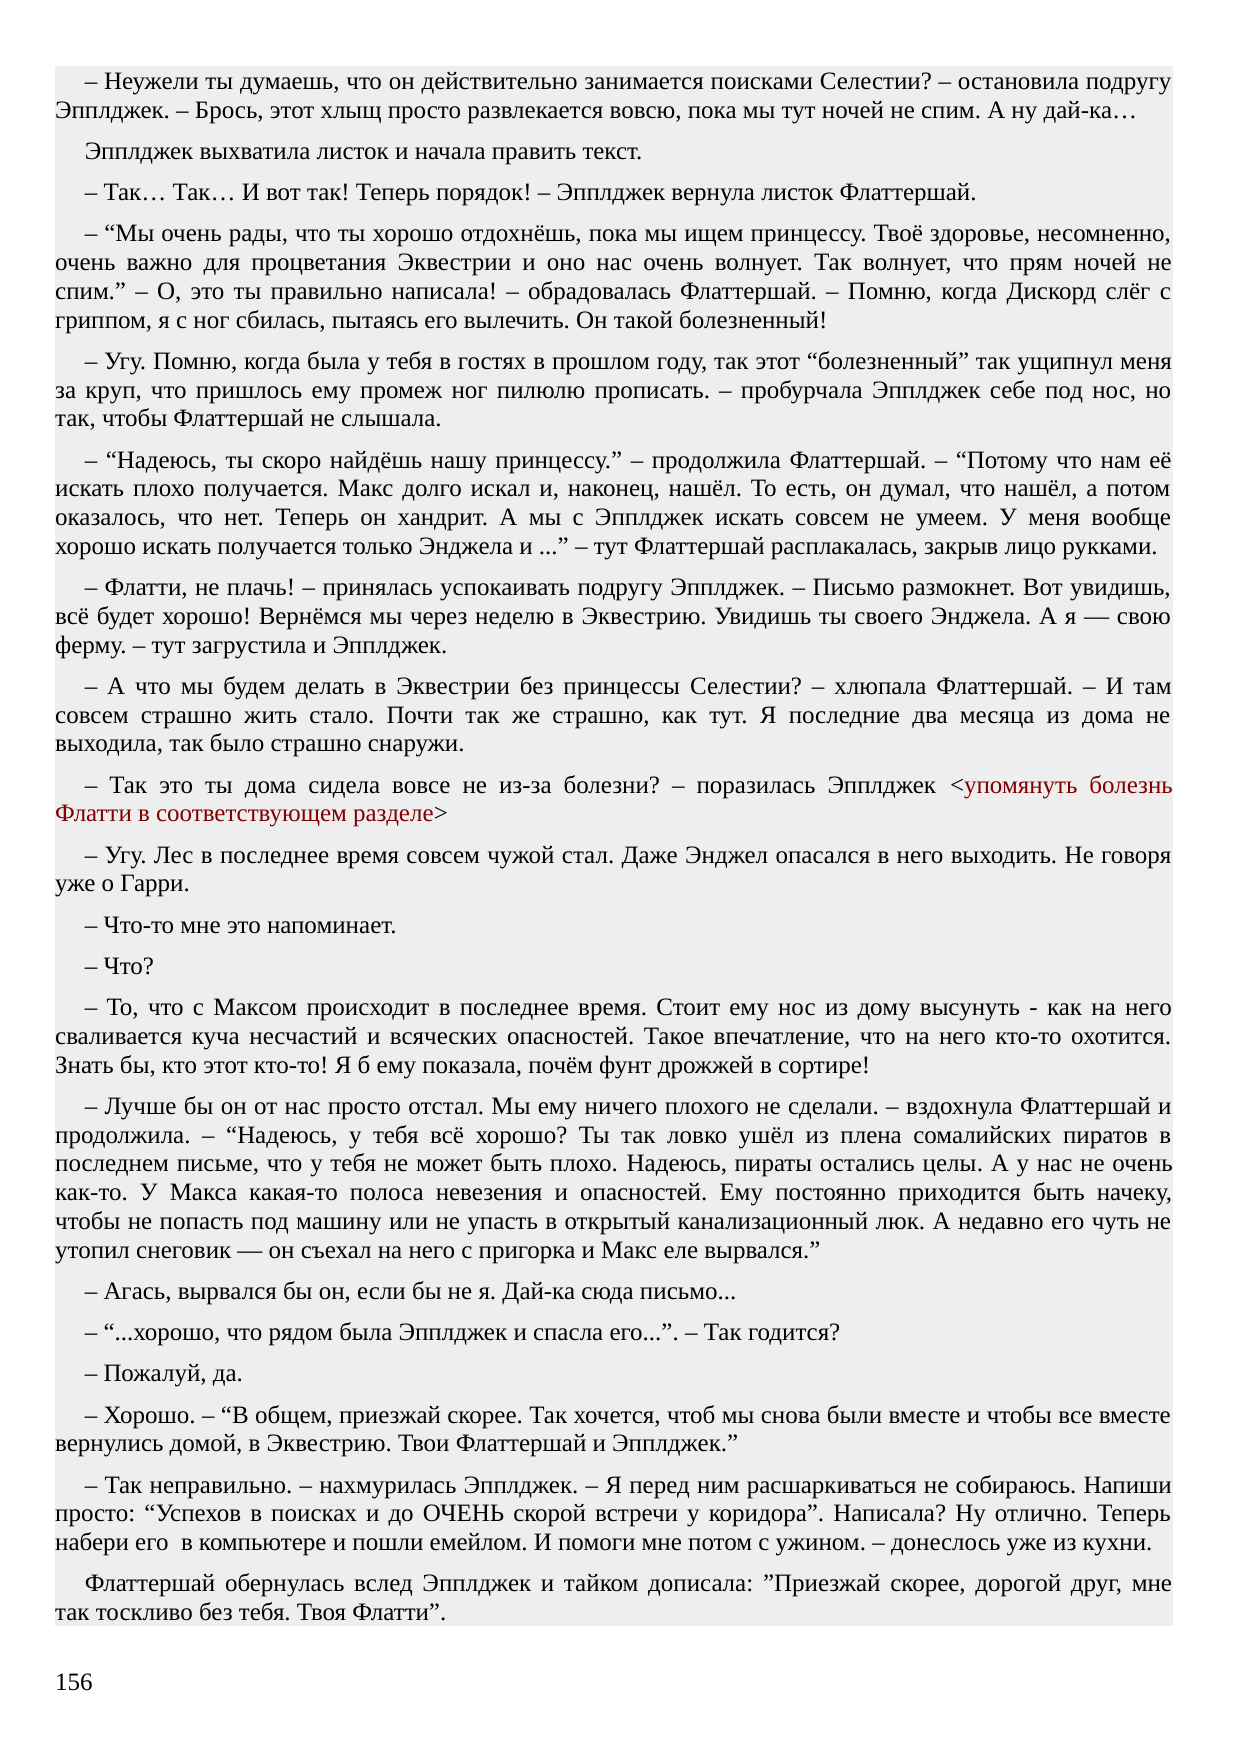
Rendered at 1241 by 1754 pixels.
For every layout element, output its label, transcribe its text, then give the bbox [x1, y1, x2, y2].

text – Пожалуй, да. [55, 1358, 1173, 1387]
text – “Мы очень рады, что ты хорошо отдохнёшь, пока мы ищем принцессу. Твоё здоровье, несомненно, очень важно для процветания Эквестрии и оно нас очень волнует. Так волнует, что прям ночей не спим.” – О, это ты правильно написала! – обрадовалась Флаттершай. – Помню, когда Дискорд слёг с гриппом, я с ног сбилась, пытаясь его вылечить. Он такой болезненный! [55, 218, 1173, 333]
text – Так это ты дома сидела вовсе не из-за болезни? – поразилась Эпплджек <упомянуть болезнь Флатти в соответствующем разделе> [55, 770, 1173, 827]
text – Агась, вырвался бы он, если бы не я. Дай-ка сюда письмо... [55, 1276, 1173, 1305]
text – Так… Так… И вот так! Теперь порядок! – Эпплджек вернула листок Флаттершай. [55, 177, 1173, 206]
text Эпплджек выхватила листок и начала править текст. [55, 136, 1173, 165]
text – Угу. Помню, когда была у тебя в гостях в прошлом году, так этот “болезненный” так ущипнул меня за круп, что пришлось ему промеж ног пилюлю прописать. – пробурчала Эпплджек себе под нос, но так, чтобы Флаттершай не слышала. [55, 346, 1173, 432]
text – Что? [55, 951, 1173, 980]
text – Лучше бы он от нас просто отстал. Мы ему ничего плохого не сделали. – вздохнула Флаттершай и продолжила. – “Надеюсь, у тебя всё хорошо? Ты так ловко ушёл из плена сомалийских пиратов в последнем письме, что у тебя не может быть плохо. Надеюсь, пираты остались целы. А у нас не очень как-то. У Макса какая-то полоса невезения и опасностей. Ему постоянно приходится быть начеку, чтобы не попасть под машину или не упасть в открытый канализационный люк. А недавно его чуть не утопил снеговик — он съехал на него с пригорка и Макс еле вырвался.” [55, 1091, 1173, 1263]
text Флаттершай обернулась вслед Эпплджек и тайком дописала: ”Приезжай скорее, дорогой друг, мне так тоскливо без тебя. Твоя Флатти”. [55, 1568, 1173, 1626]
text – Флатти, не плачь! – принялась успокаивать подругу Эпплджек. – Письмо размокнет. Вот увидишь, всё будет хорошо! Вернёмся мы через неделю в Эквестрию. Увидишь ты своего Энджела. А я — свою ферму. – тут загрустила и Эпплджек. [55, 572, 1173, 658]
text – Угу. Лес в последнее время совсем чужой стал. Даже Энджел опасался в него выходить. Не говоря уже о Гарри. [55, 840, 1173, 897]
text – “Надеюсь, ты скоро найдёшь нашу принцессу.” – продолжила Флаттершай. – “Потому что нам её искать плохо получается. Макс долго искал и, наконец, нашёл. То есть, он думал, что нашёл, а потом оказалось, что нет. Теперь он хандрит. А мы с Эпплджек искать совсем не умеем. У меня вообще хорошо искать получается только Энджела и ...” – тут Флаттершай расплакалась, закрыв лицо рукками. [55, 445, 1173, 560]
text – Что-то мне это напоминает. [55, 910, 1173, 938]
text – Так неправильно. – нахмурилась Эпплджек. – Я перед ним расшаркиваться не собираюсь. Напиши просто: “Успехов в поисках и до ОЧЕНЬ скорой встречи у коридора”. Написала? Ну отлично. Теперь набери его в компьютере и пошли емейлом. И помоги мне потом с ужином. – донеслось уже из кухни. [55, 1470, 1173, 1556]
text – То, что с Максом происходит в последнее время. Стоит ему нос из дому высунуть - как на него сваливается куча несчастий и всяческих опасностей. Такое впечатление, что на него кто-то охотится. Знать бы, кто этот кто-то! Я б ему показала, почём фунт дрожжей в сортире! [55, 992, 1173, 1078]
text – “...хорошо, что рядом была Эпплджек и спасла его...”. – Так годится? [55, 1317, 1173, 1346]
text – Неужели ты думаешь, что он действительно занимается поисками Селестии? – остановила подругу Эпплджек. – Брось, этот хлыщ просто развлекается вовсю, пока мы тут ночей не спим. А ну дай-ка… [55, 66, 1173, 123]
text – А что мы будем делать в Эквестрии без принцессы Селестии? – хлюпала Флаттершай. – И там совсем страшно жить стало. Почти так же страшно, как тут. Я последние два месяца из дома не выходила, так было страшно снаружи. [55, 671, 1173, 757]
text – Хорошо. – “В общем, приезжай скорее. Так хочется, чтоб мы снова были вместе и чтобы все вместе вернулись домой, в Эквестрию. Твои Флаттершай и Эпплджек.” [55, 1400, 1173, 1457]
